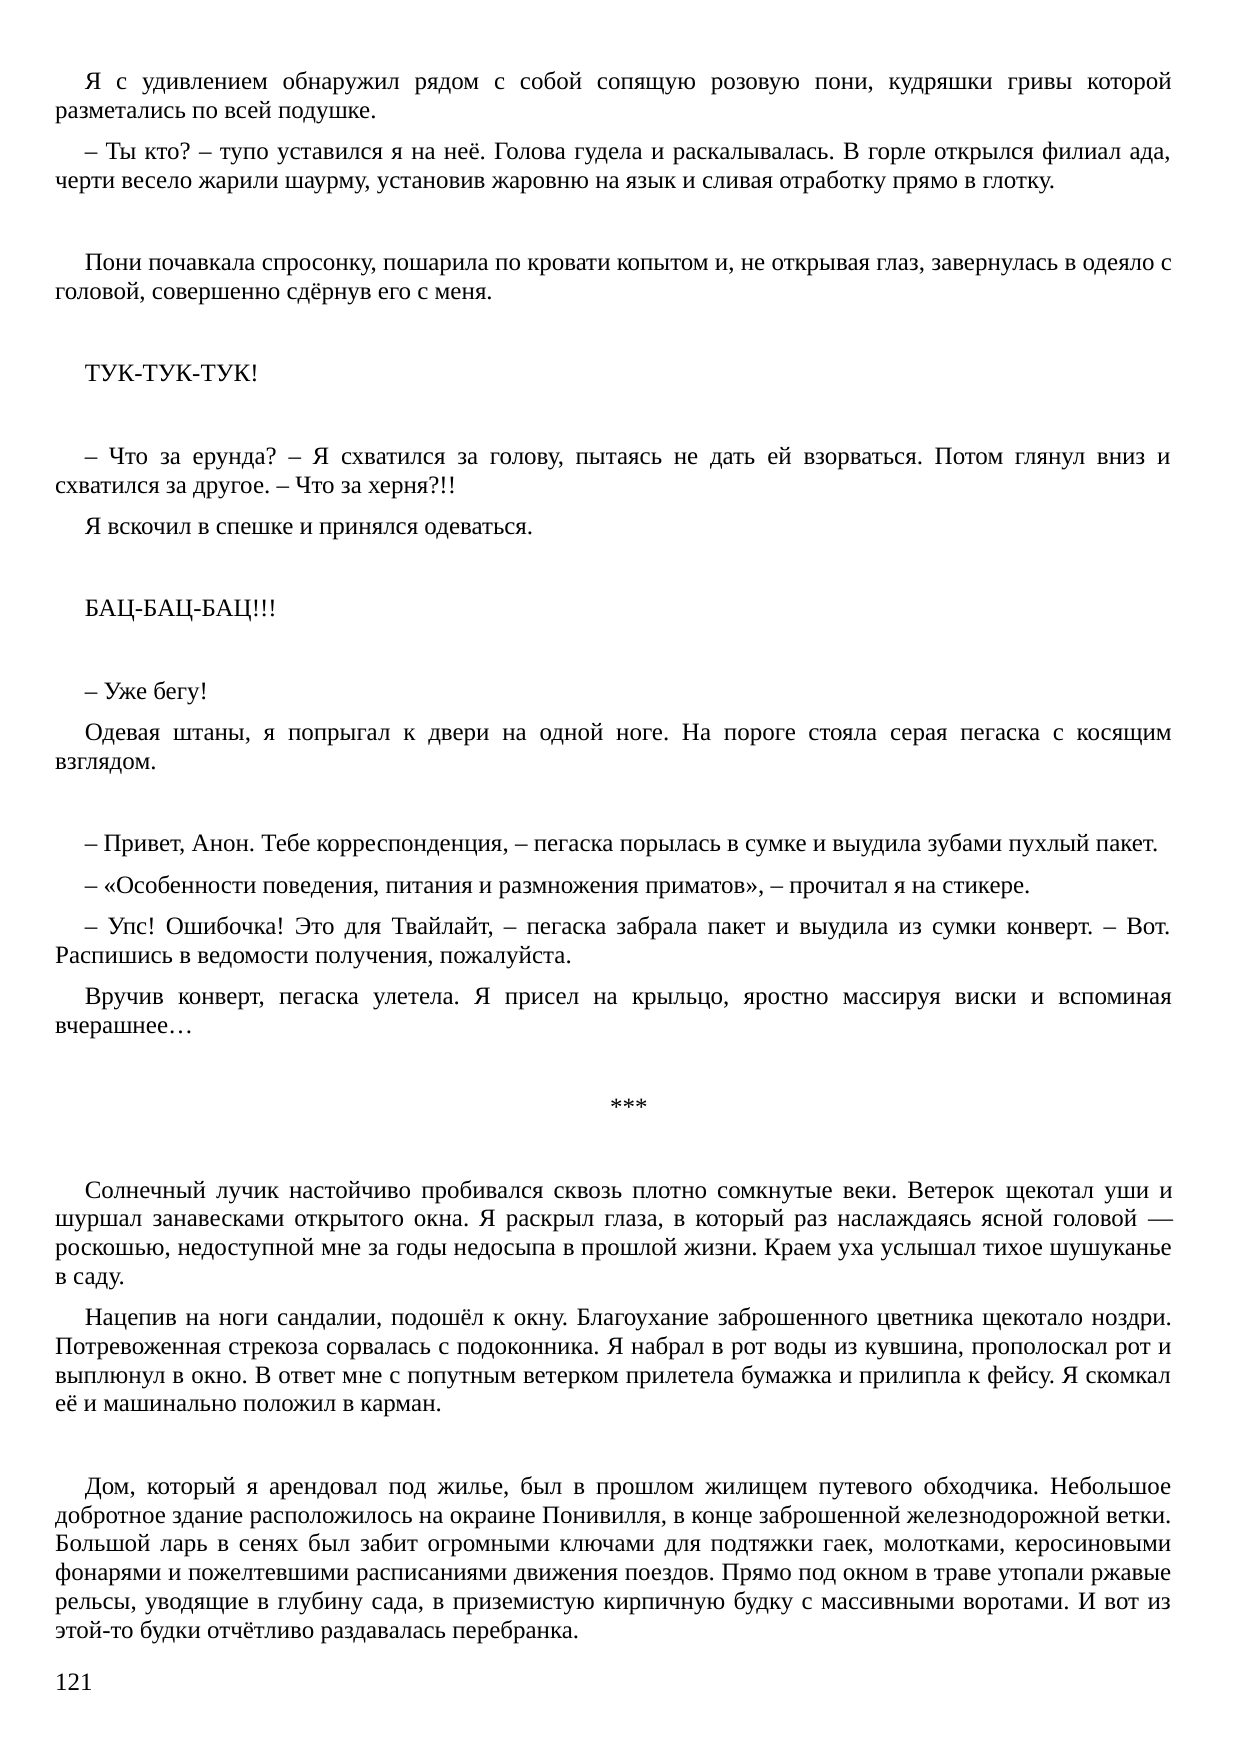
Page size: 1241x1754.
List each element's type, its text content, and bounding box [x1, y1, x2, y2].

text – Что за ерунда? – Я схватился за голову, пытаясь не дать ей взорваться. Потом глянул вниз и схватился за другое. – Что за херня?!! [55, 441, 1173, 498]
text – Упс! Ошибочка! Это для Твайлайт, – пегаска забрала пакет и выудила из сумки конверт. – Вот. Распишись в ведомости получения, пожалуйста. [55, 911, 1173, 968]
text ТУК-ТУК-ТУК! [55, 358, 1173, 387]
text Я вскочил в спешке и принялся одеваться. [55, 511, 1173, 540]
text Дом, который я арендовал под жилье, был в прошлом жилищем путевого обходчика. Небольшое добротное здание расположилось на окраине Понивилля, в конце заброшенной железнодорожной ветки. Большой ларь в сенях был забит огромными ключами для подтяжки гаек, молотками, керосиновыми фонарями и пожелтевшими расписаниями движения поездов. Прямо под окном в траве утопали ржавые рельсы, уводящие в глубину сада, в приземистую кирпичную будку с массивными воротами. И вот из этой-то будки отчётливо раздавалась перебранка. [55, 1471, 1173, 1643]
text – Привет, Анон. Тебе корреспонденция, – пегаска порылась в сумке и выудила зубами пухлый пакет. [55, 828, 1173, 857]
text *** [55, 1092, 1173, 1121]
text Солнечный лучик настойчиво пробивался сквозь плотно сомкнутые веки. Ветерок щекотал уши и шуршал занавесками открытого окна. Я раскрыл глаза, в который раз наслаждаясь ясной головой — роскошью, недоступной мне за годы недосыпа в прошлой жизни. Краем уха услышал тихое шушуканье в саду. [55, 1175, 1173, 1290]
text – Уже бегу! [55, 676, 1173, 705]
text Я с удивлением обнаружил рядом с собой сопящую розовую пони, кудряшки гривы которой разметались по всей подушке. [55, 66, 1173, 123]
text Нацепив на ноги сандалии, подошёл к окну. Благоухание заброшенного цветника щекотало ноздри. Потревоженная стрекоза сорвалась с подоконника. Я набрал в рот воды из кувшина, прополоскал рот и выплюнул в окно. В ответ мне с попутным ветерком прилетела бумажка и прилипла к фейсу. Я скомкал её и машинально положил в карман. [55, 1302, 1173, 1417]
text – «Особенности поведения, питания и размножения приматов», – прочитал я на стикере. [55, 870, 1173, 898]
text Пони почавкала спросонку, пошарила по кровати копытом и, не открывая глаз, завернулась в одеяло с головой, совершенно сдёрнув его с меня. [55, 247, 1173, 305]
text Вручив конверт, пегаска улетела. Я присел на крыльцо, яростно массируя виски и вспоминая вчерашнее… [55, 981, 1173, 1038]
text – Ты кто? – тупо уставился я на неё. Голова гудела и раскалывалась. В горле открылся филиал ада, черти весело жарили шаурму, установив жаровню на язык и сливая отработку прямо в глотку. [55, 136, 1173, 193]
text Одевая штаны, я попрыгал к двери на одной ноге. На пороге стояла серая пегаска с косящим взглядом. [55, 717, 1173, 775]
text БАЦ-БАЦ-БАЦ!!! [55, 593, 1173, 622]
